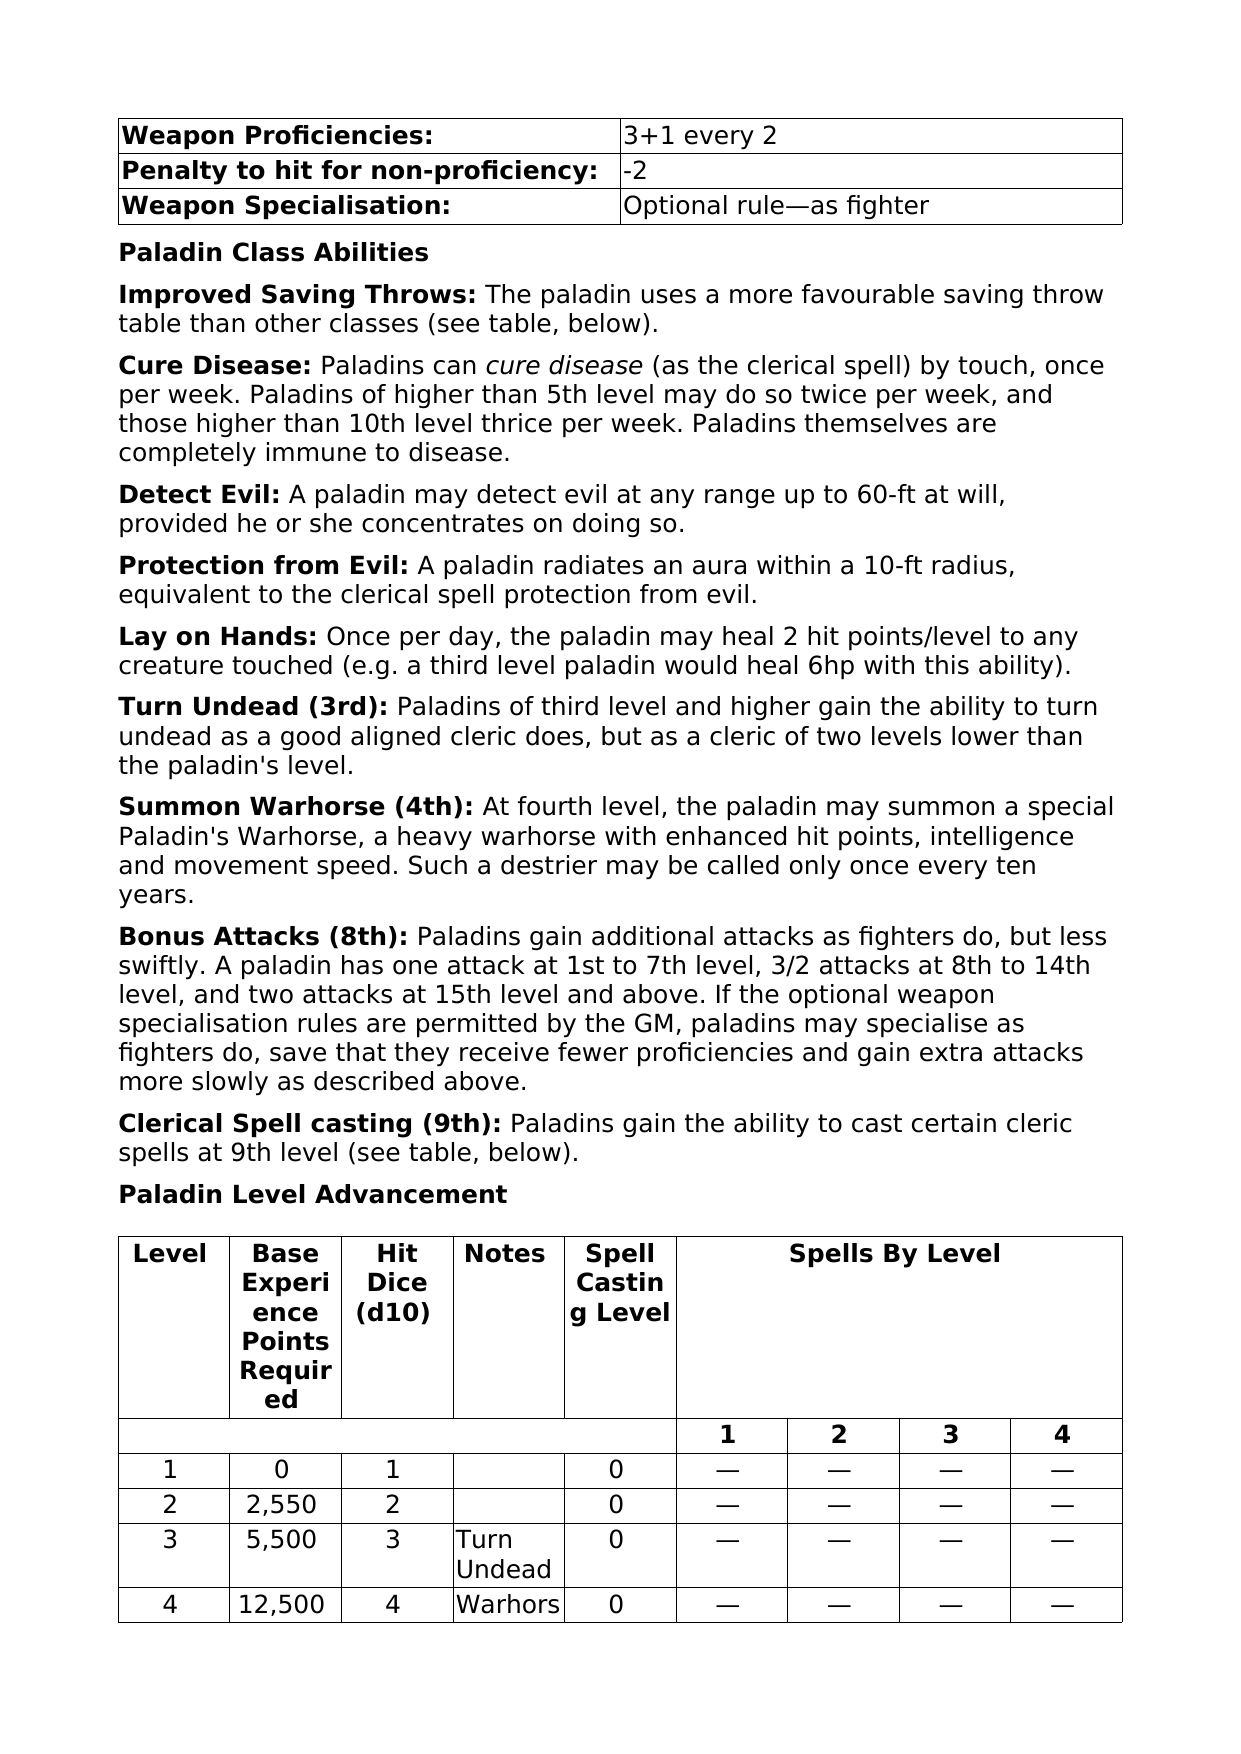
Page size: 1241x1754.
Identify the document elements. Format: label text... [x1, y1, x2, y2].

table_cell [119, 1419, 676, 1452]
table_header Level [119, 1237, 229, 1417]
table_cell — [677, 1454, 787, 1488]
text Improved Saving Throws: The paladin uses a more favourable saving throw table than other classes (see table, below). [118, 280, 1122, 338]
text Bonus Attacks (8th): Paladins gain additional attacks as fighters do, but less swiftly. A paladin has one attack at 1st to 7th level, 3/2 attacks at 8th to 14th level, and two attacks at 15th level and above. If the optional weapon specialisation rules are permitted by the GM, paladins may specialise as fighters do, save that they receive fewer proficiencies and gain extra attacks more slowly as described above. [118, 922, 1122, 1097]
table_cell — [1011, 1588, 1122, 1622]
table_cell 0 [565, 1454, 676, 1488]
table_cell — [900, 1588, 1010, 1622]
table_header Base Experience Points Required [230, 1237, 341, 1417]
table_cell 1 [677, 1419, 787, 1452]
text Lay on Hands: Once per day, the paladin may heal 2 hit points/level to any creature touched (e.g. a third level paladin would heal 6hp with this ability). [118, 622, 1122, 680]
table_cell — [677, 1489, 787, 1523]
table_cell — [788, 1524, 899, 1587]
table_cell 12,500 [230, 1588, 341, 1622]
table_cell 4 [119, 1588, 229, 1622]
table_cell 4 [1011, 1419, 1122, 1452]
table_cell 5,500 [230, 1524, 341, 1587]
table_cell 3+1 every 2 [621, 119, 1122, 153]
text Paladin Level Advancement [118, 1180, 1122, 1209]
table_cell 2,550 [230, 1489, 341, 1523]
table_cell — [1011, 1524, 1122, 1587]
text Cure Disease: Paladins can cure disease (as the clerical spell) by touch, once per week. Paladins of higher than 5th level may do so twice per week, and those higher than 10th level thrice per week. Paladins themselves are completely immune to disease. [118, 351, 1122, 467]
table_cell 4 [342, 1588, 453, 1622]
table_cell — [1011, 1454, 1122, 1488]
table_cell — [900, 1454, 1010, 1488]
table_cell 0 [230, 1454, 341, 1488]
table_cell 1 [119, 1454, 229, 1488]
table_cell Turn Undead [454, 1524, 564, 1587]
table_cell 1 [342, 1454, 453, 1488]
table_cell — [677, 1588, 787, 1622]
text Clerical Spell casting (9th): Paladins gain the ability to cast certain cleric spells at 9th level (see table, below). [118, 1109, 1122, 1167]
table_cell 0 [565, 1489, 676, 1523]
table_cell — [677, 1524, 787, 1587]
table_cell [454, 1454, 564, 1488]
table_cell — [900, 1524, 1010, 1587]
table_cell — [1011, 1489, 1122, 1523]
table_cell 3 [119, 1524, 229, 1587]
table_header Notes [454, 1237, 564, 1417]
table_cell 2 [342, 1489, 453, 1523]
table_header Hit Dice (d10) [342, 1237, 453, 1417]
table_cell Penalty to hit for non-proficiency: [119, 154, 620, 188]
table_cell 3 [342, 1524, 453, 1587]
table_cell — [788, 1588, 899, 1622]
text Protection from Evil: A paladin radiates an aura within a 10-ft radius, equivalent to the clerical spell protection from evil. [118, 551, 1122, 609]
table_cell — [788, 1489, 899, 1523]
text Turn Undead (3rd): Paladins of third level and higher gain the ability to turn undead as a good aligned cleric does, but as a cleric of two levels lower than the paladin's level. [118, 692, 1122, 780]
table_cell Warhors [454, 1588, 564, 1622]
table_cell — [900, 1489, 1010, 1523]
table_cell Optional rule—as fighter [621, 189, 1122, 223]
table_header Spells By Level [677, 1237, 1122, 1417]
table_cell 2 [119, 1489, 229, 1523]
table_cell Weapon Proficiencies: [119, 119, 620, 153]
table_cell 3 [900, 1419, 1010, 1452]
table_cell Weapon Specialisation: [119, 189, 620, 223]
table_cell 2 [788, 1419, 899, 1452]
table_cell [454, 1489, 564, 1523]
text Paladin Class Abilities [118, 238, 1122, 267]
table_cell -2 [621, 154, 1122, 188]
text Summon Warhorse (4th): At fourth level, the paladin may summon a special Paladin's Warhorse, a heavy warhorse with enhanced hit points, intelligence and movement speed. Such a destrier may be called only once every ten years. [118, 792, 1122, 909]
table_cell 0 [565, 1524, 676, 1587]
table_cell 0 [565, 1588, 676, 1622]
text Detect Evil: A paladin may detect evil at any range up to 60-ft at will, provided he or she concentrates on doing so. [118, 480, 1122, 538]
table_cell — [788, 1454, 899, 1488]
table_header Spell Casting Level [565, 1237, 676, 1417]
